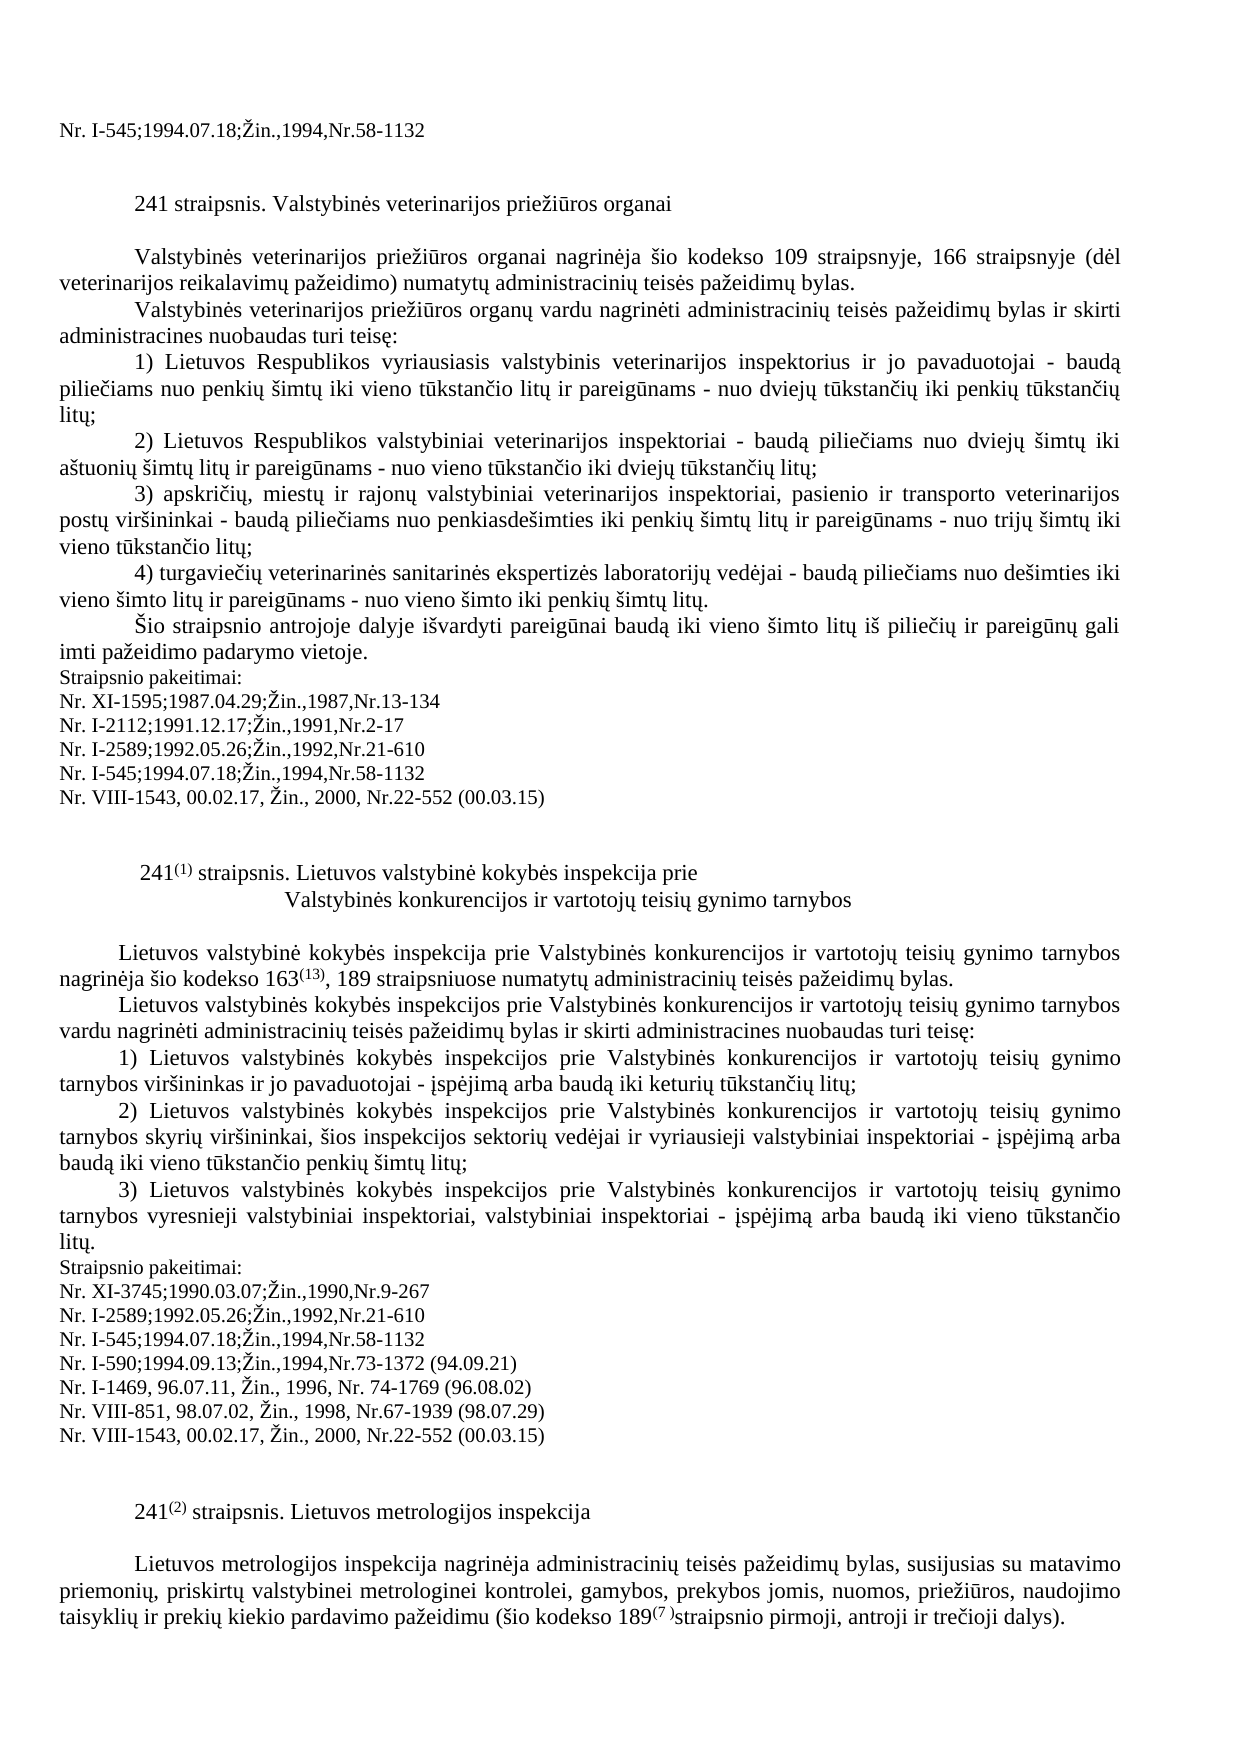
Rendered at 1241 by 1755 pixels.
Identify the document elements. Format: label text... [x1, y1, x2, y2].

text Nr. VIII-851, 98.07.02, Žin., 1998, Nr.67-1939 (98.07.29) [59, 1399, 1122, 1423]
text Šio straipsnio antrojoje dalyje išvardyti pareigūnai baudą iki vieno šimto litų iš piliečių ir pareigūnų gali imti pažeidimo padarymo vietoje. [59, 612, 1122, 665]
text Valstybinės veterinarijos priežiūros organai nagrinėja šio kodekso 109 straipsnyje, 166 straipsnyje (dėl veterinarijos reikalavimų pažeidimo) numatytų administracinių teisės pažeidimų bylas. [59, 243, 1122, 296]
text 2) Lietuvos Respublikos valstybiniai veterinarijos inspektoriai - baudą piliečiams nuo dviejų šimtų iki aštuonių šimtų litų ir pareigūnams - nuo vieno tūkstančio iki dviejų tūkstančių litų; [59, 427, 1122, 480]
text Lietuvos valstybinė kokybės inspekcija prie Valstybinės konkurencijos ir vartotojų teisių gynimo tarnybos nagrinėja šio kodekso 163(13), 189 straipsniuose numatytų administracinių teisės pažeidimų bylas. [59, 938, 1122, 991]
text 1) Lietuvos valstybinės kokybės inspekcijos prie Valstybinės konkurencijos ir vartotojų teisių gynimo tarnybos viršininkas ir jo pavaduotojai - įspėjimą arba baudą iki keturių tūkstančių litų; [59, 1044, 1122, 1097]
text Lietuvos valstybinės kokybės inspekcijos prie Valstybinės konkurencijos ir vartotojų teisių gynimo tarnybos vardu nagrinėti administracinių teisės pažeidimų bylas ir skirti administracines nuobaudas turi teisę: [59, 991, 1122, 1044]
text 241(1) straipsnis. Lietuvos valstybinė kokybės inspekcija prie [59, 859, 1122, 886]
text Nr. I-1469, 96.07.11, Žin., 1996, Nr. 74-1769 (96.08.02) [59, 1375, 1122, 1399]
text Nr. I-545;1994.07.18;Žin.,1994,Nr.58-1132 [59, 118, 1122, 142]
text 241(2) straipsnis. Lietuvos metrologijos inspekcija [59, 1498, 1122, 1524]
text Nr. XI-3745;1990.03.07;Žin.,1990,Nr.9-267 [59, 1279, 1122, 1303]
text Nr. I-2589;1992.05.26;Žin.,1992,Nr.21-610 [59, 737, 1122, 761]
text Nr. I-590;1994.09.13;Žin.,1994,Nr.73-1372 (94.09.21) [59, 1351, 1122, 1375]
text Nr. XI-1595;1987.04.29;Žin.,1987,Nr.13-134 [59, 689, 1122, 713]
text Valstybinės konkurencijos ir vartotojų teisių gynimo tarnybos [59, 886, 1122, 912]
text 241 straipsnis. Valstybinės veterinarijos priežiūros organai [59, 190, 1122, 217]
text 1) Lietuvos Respublikos vyriausiasis valstybinis veterinarijos inspektorius ir jo pavaduotojai - baudą piliečiams nuo penkių šimtų iki vieno tūkstančio litų ir pareigūnams - nuo dviejų tūkstančių iki penkių tūkstančių litų; [59, 348, 1122, 427]
text Nr. I-545;1994.07.18;Žin.,1994,Nr.58-1132 [59, 761, 1122, 785]
text Valstybinės veterinarijos priežiūros organų vardu nagrinėti administracinių teisės pažeidimų bylas ir skirti administracines nuobaudas turi teisę: [59, 296, 1122, 348]
text Lietuvos metrologijos inspekcija nagrinėja administracinių teisės pažeidimų bylas, susijusias su matavimo priemonių, priskirtų valstybinei metrologinei kontrolei, gamybos, prekybos jomis, nuomos, priežiūros, naudojimo taisyklių ir prekių kiekio pardavimo pažeidimu (šio kodekso 189(7 )straipsnio pirmoji, antroji ir trečioji dalys). [59, 1550, 1122, 1629]
text Nr. I-545;1994.07.18;Žin.,1994,Nr.58-1132 [59, 1327, 1122, 1351]
text Straipsnio pakeitimai: [59, 665, 1122, 689]
text 3) apskričių, miestų ir rajonų valstybiniai veterinarijos inspektoriai, pasienio ir transporto veterinarijos postų viršininkai - baudą piliečiams nuo penkiasdešimties iki penkių šimtų litų ir pareigūnams - nuo trijų šimtų iki vieno tūkstančio litų; [59, 480, 1122, 559]
text Nr. I-2589;1992.05.26;Žin.,1992,Nr.21-610 [59, 1303, 1122, 1327]
text Nr. VIII-1543, 00.02.17, Žin., 2000, Nr.22-552 (00.03.15) [59, 785, 1122, 809]
text 2) Lietuvos valstybinės kokybės inspekcijos prie Valstybinės konkurencijos ir vartotojų teisių gynimo tarnybos skyrių viršininkai, šios inspekcijos sektorių vedėjai ir vyriausieji valstybiniai inspektoriai - įspėjimą arba baudą iki vieno tūkstančio penkių šimtų litų; [59, 1097, 1122, 1176]
text 3) Lietuvos valstybinės kokybės inspekcijos prie Valstybinės konkurencijos ir vartotojų teisių gynimo tarnybos vyresnieji valstybiniai inspektoriai, valstybiniai inspektoriai - įspėjimą arba baudą iki vieno tūkstančio litų. [59, 1176, 1122, 1255]
text Straipsnio pakeitimai: [59, 1255, 1122, 1279]
text 4) turgaviečių veterinarinės sanitarinės ekspertizės laboratorijų vedėjai - baudą piliečiams nuo dešimties iki vieno šimto litų ir pareigūnams - nuo vieno šimto iki penkių šimtų litų. [59, 559, 1122, 612]
text Nr. I-2112;1991.12.17;Žin.,1991,Nr.2-17 [59, 713, 1122, 737]
text Nr. VIII-1543, 00.02.17, Žin., 2000, Nr.22-552 (00.03.15) [59, 1423, 1122, 1447]
